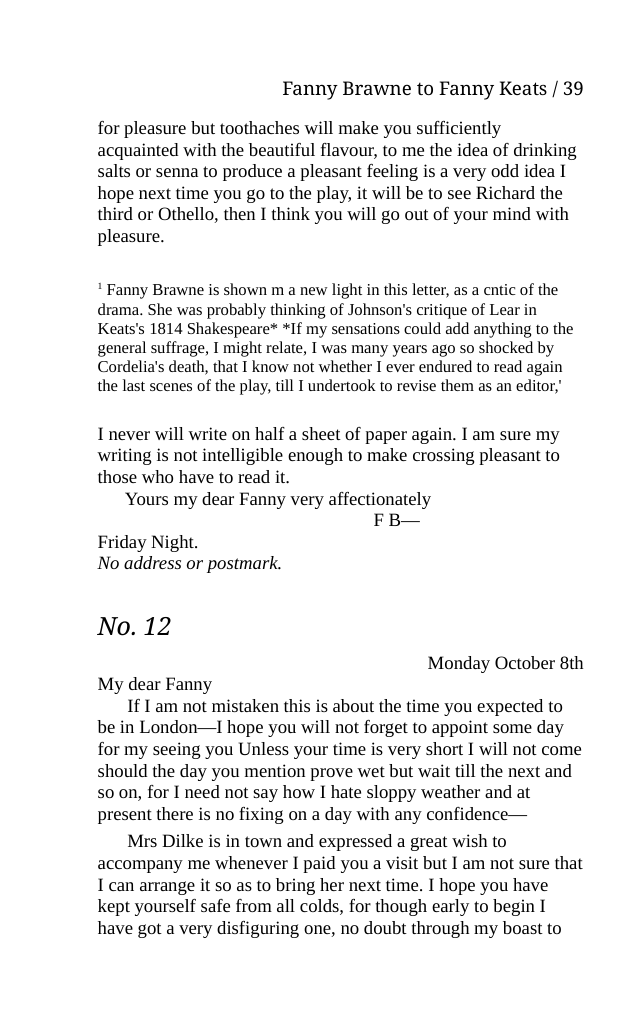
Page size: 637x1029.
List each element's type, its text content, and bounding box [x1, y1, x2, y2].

subtitle No. 12 [97, 609, 583, 643]
text Mrs Dilke is in town and expressed a great wish to accompany me whenever I paid you a visit but I am not sure that I can arrange it so as to bring her next time. I hope you have kept yourself safe from all colds, for though early to begin I have got a very disfiguring one, no doubt through my boast to [97, 830, 583, 938]
text Friday Night. [97, 531, 583, 552]
text 1 Fanny Brawne is shown m a new light in this letter, as a cntic of the drama. She was probably thinking of Johnson's critique of Lear in Keats's 1814 Shakespeare* *If my sensations could add anything to the general suffrage, I might relate, I was many years ago so shocked by Cordelia's death, that I know not whether I ever endured to read again the last scenes of the play, till I undertook to revise them as an editor,' [97, 280, 583, 395]
text No address or postmark. [97, 552, 583, 574]
text F B— [97, 509, 583, 531]
text If I am not mistaken this is about the time you expected to be in London—I hope you will not forget to appoint some day for my seeing you Unless your time is very short I will not come should the day you mention prove wet but wait till the next and so on, for I need not say how I hate sloppy weather and at present there is no fixing on a day with any confidence— [97, 695, 583, 824]
text My dear Fanny [97, 673, 583, 695]
text I never will write on half a sheet of paper again. I am sure my writing is not intelligible enough to make crossing pleasant to those who have to read it. [97, 423, 583, 487]
text Monday October 8th [97, 652, 583, 673]
text Yours my dear Fanny very affectionately [97, 487, 583, 509]
text for pleasure but toothaches will make you sufficiently acquainted with the beautiful flavour, to me the idea of drinking salts or senna to produce a pleasant feeling is a very odd idea I hope next time you go to the play, it will be to see Richard the third or Othello, then I think you will go out of your mind with pleasure. [97, 117, 583, 246]
